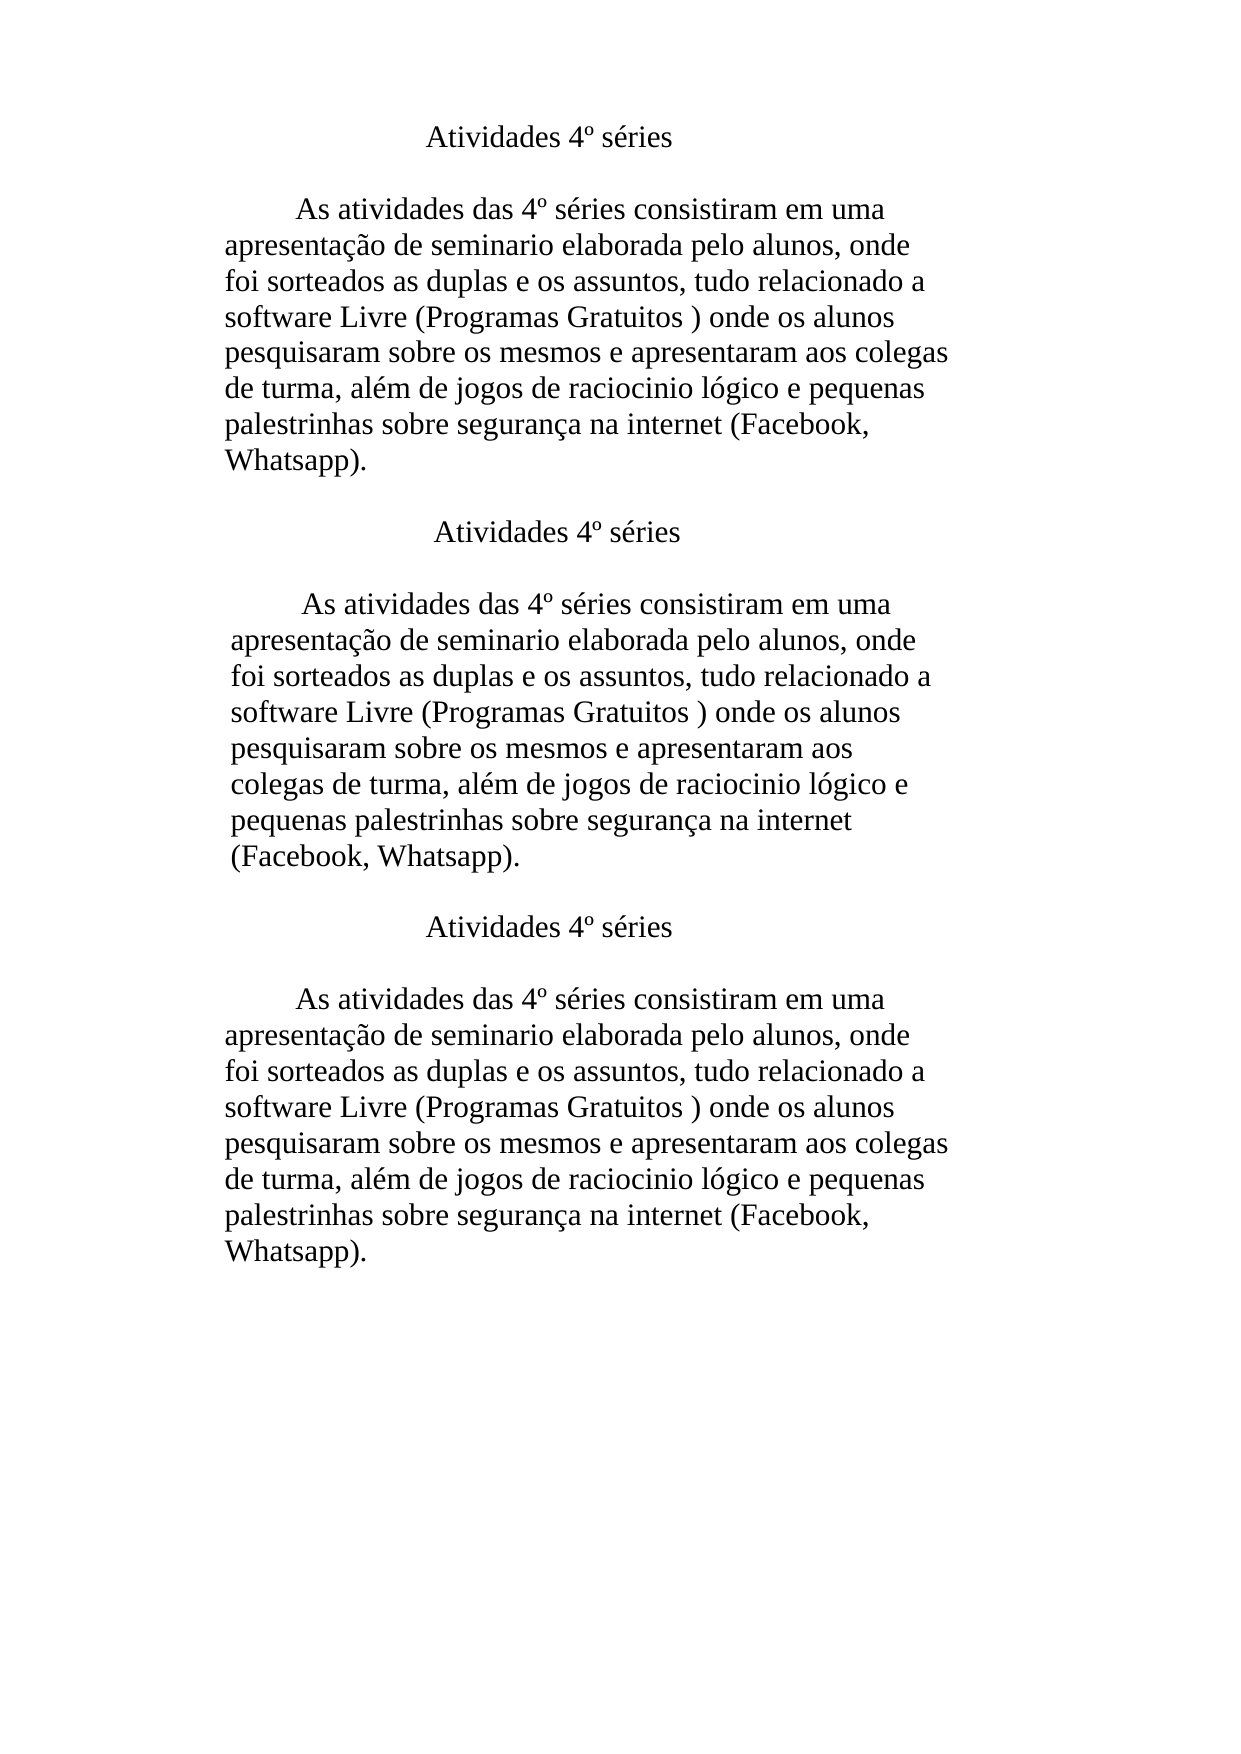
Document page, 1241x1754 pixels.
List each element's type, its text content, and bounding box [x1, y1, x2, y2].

text As atividades das 4º séries consistiram em uma apresentação de seminario elaborada pelo alunos, onde foi sorteados as duplas e os assuntos, tudo relacionado a software Livre (Programas Gratuitos ) onde os alunos pesquisaram sobre os mesmos e apresentaram aos colegas de turma, além de jogos de raciocinio lógico e pequenas palestrinhas sobre segurança na internet (Facebook, Whatsapp). [224, 981, 951, 1268]
text Atividades 4º séries [348, 513, 951, 549]
text As atividades das 4º séries consistiram em uma apresentação de seminario elaborada pelo alunos, onde foi sorteados as duplas e os assuntos, tudo relacionado a software Livre (Programas Gratuitos ) onde os alunos pesquisaram sobre os mesmos e apresentaram aos colegas de turma, além de jogos de raciocinio lógico e pequenas palestrinhas sobre segurança na internet (Facebook, Whatsapp). [230, 585, 951, 873]
text Atividades 4º séries [348, 118, 951, 154]
text Atividades 4º séries [348, 909, 951, 945]
text As atividades das 4º séries consistiram em uma apresentação de seminario elaborada pelo alunos, onde foi sorteados as duplas e os assuntos, tudo relacionado a software Livre (Programas Gratuitos ) onde os alunos pesquisaram sobre os mesmos e apresentaram aos colegas de turma, além de jogos de raciocinio lógico e pequenas palestrinhas sobre segurança na internet (Facebook, Whatsapp). [224, 190, 951, 477]
